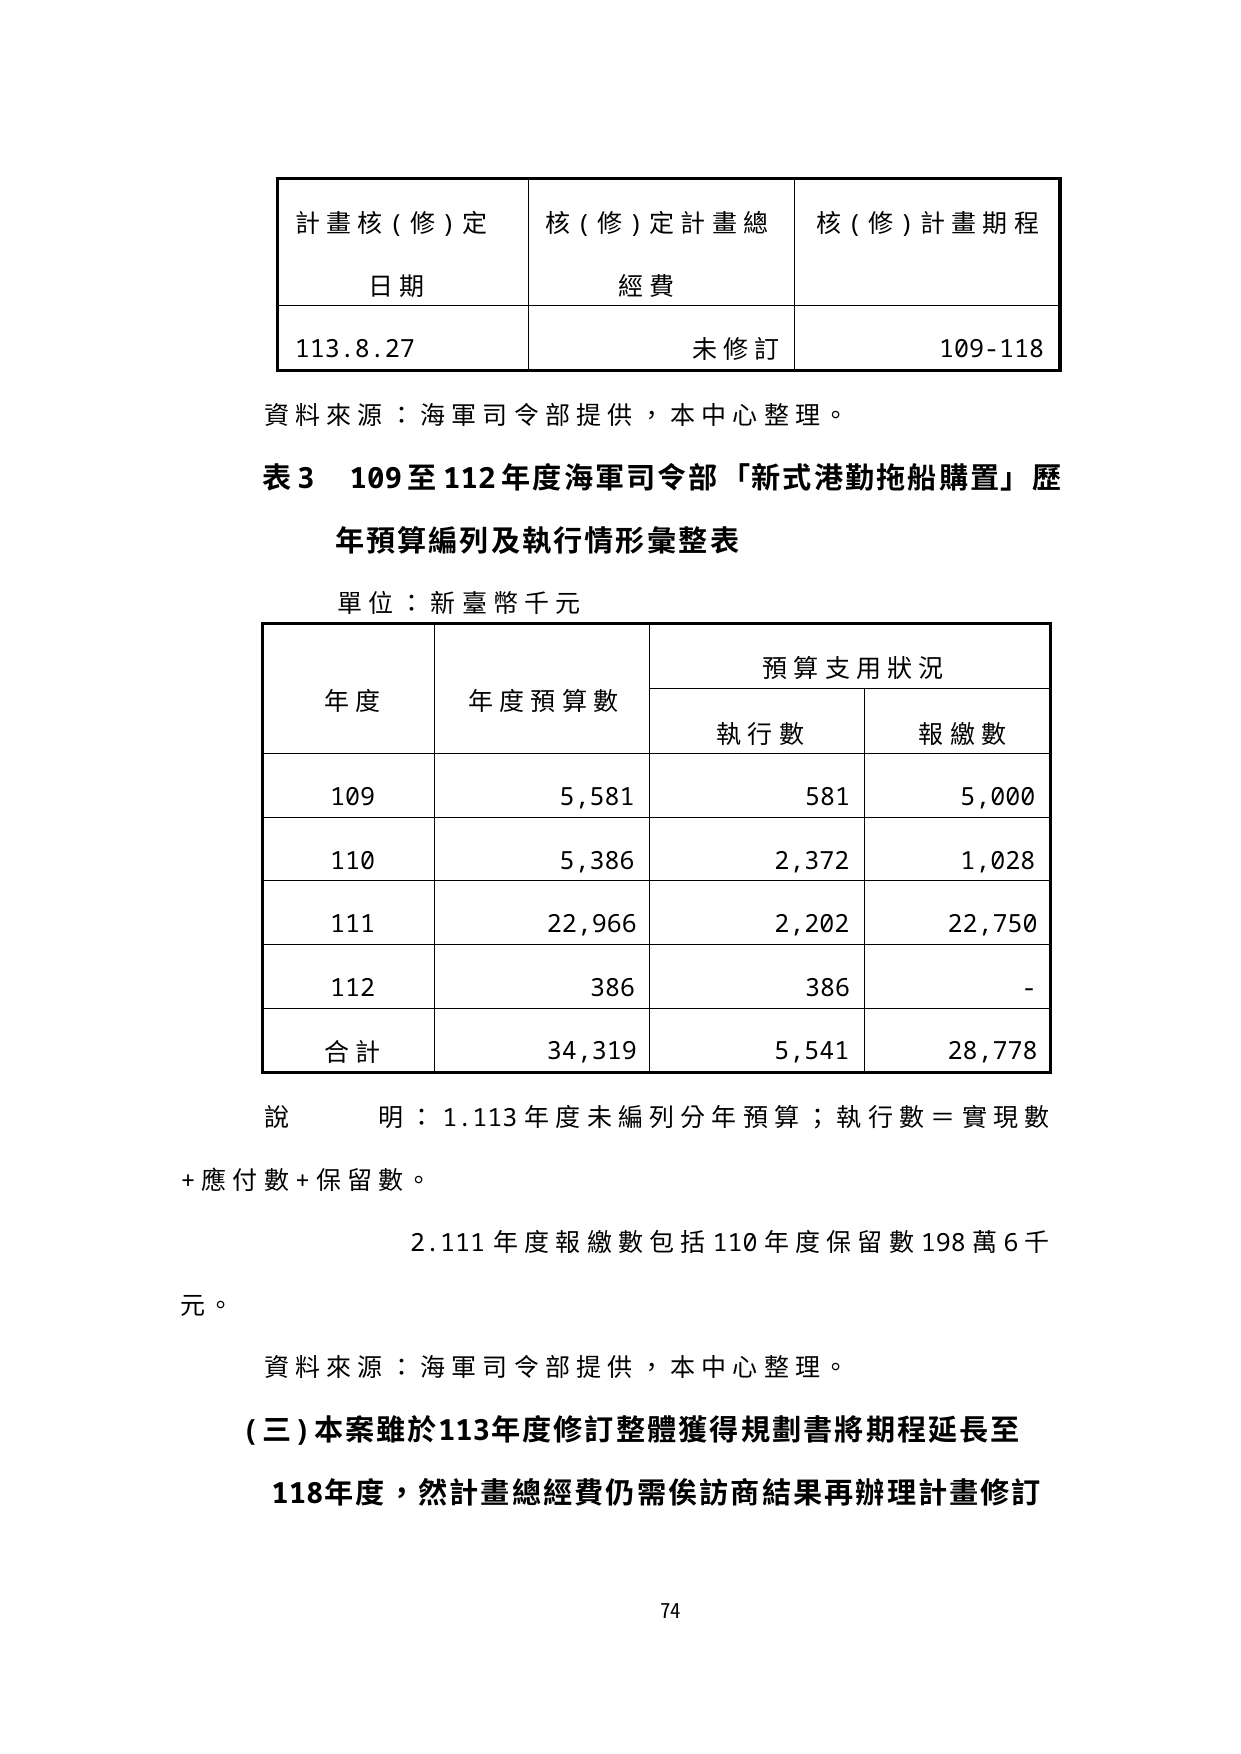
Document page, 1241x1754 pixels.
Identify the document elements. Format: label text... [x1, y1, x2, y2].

table_cell 28,778 [865, 1009, 1049, 1071]
table_cell 112 [264, 945, 434, 1007]
table_header 核(修)計畫期程 [795, 180, 1058, 305]
table_cell 22,966 [435, 881, 649, 944]
table_header 年度 [264, 625, 434, 753]
table_cell - [865, 945, 1049, 1007]
table_cell 5,541 [650, 1009, 864, 1071]
table_cell 386 [435, 945, 649, 1007]
table_header 預算支用狀況 [650, 625, 1049, 688]
table_cell 34,319 [435, 1009, 649, 1071]
text 表3 109至112年度海軍司令部「新式港勤拖船購置」歷年預算編列及執行情形彙整表 單位：新臺幣千元 [251, 434, 1063, 622]
table_cell 執行數 [650, 689, 864, 753]
table_cell 2,372 [650, 818, 864, 880]
table_cell 5,581 [435, 754, 649, 817]
table_cell 5,000 [865, 754, 1049, 817]
table_header 計畫核(修)定日期 [279, 180, 528, 305]
table_cell 未修訂 [529, 306, 794, 369]
table_header 年度預算數 [435, 625, 649, 753]
table_cell 111 [264, 881, 434, 944]
table_cell 386 [650, 945, 864, 1007]
table_header 核(修)定計畫總經費 [529, 180, 794, 305]
table_cell 22,750 [865, 881, 1049, 944]
table_cell 109-118 [795, 306, 1058, 369]
table_cell 109 [264, 754, 434, 817]
table_cell 5,386 [435, 818, 649, 880]
text 說 明：1.113年度未編列分年預算；執行數＝實現數+應付數+保留數。 [177, 1074, 1063, 1199]
table_cell 2,202 [650, 881, 864, 944]
table_cell 1,028 [865, 818, 1049, 880]
text 2.111年度報繳數包括110年度保留數198萬6千元。 [177, 1199, 1063, 1324]
table_cell 110 [264, 818, 434, 880]
text (三)本案雖於113年度修訂整體獲得規劃書將期程延長至118年度，然計畫總經費仍需俟訪商結果再辦理計畫修訂 [236, 1387, 1063, 1512]
table_cell 報繳數 [865, 689, 1049, 753]
table_cell 113.8.27 [279, 306, 528, 369]
text 資料來源：海軍司令部提供，本中心整理。 [177, 1324, 1063, 1387]
text 資料來源：海軍司令部提供，本中心整理。 [177, 372, 1063, 434]
table_cell 581 [650, 754, 864, 817]
table_cell 合計 [264, 1009, 434, 1071]
